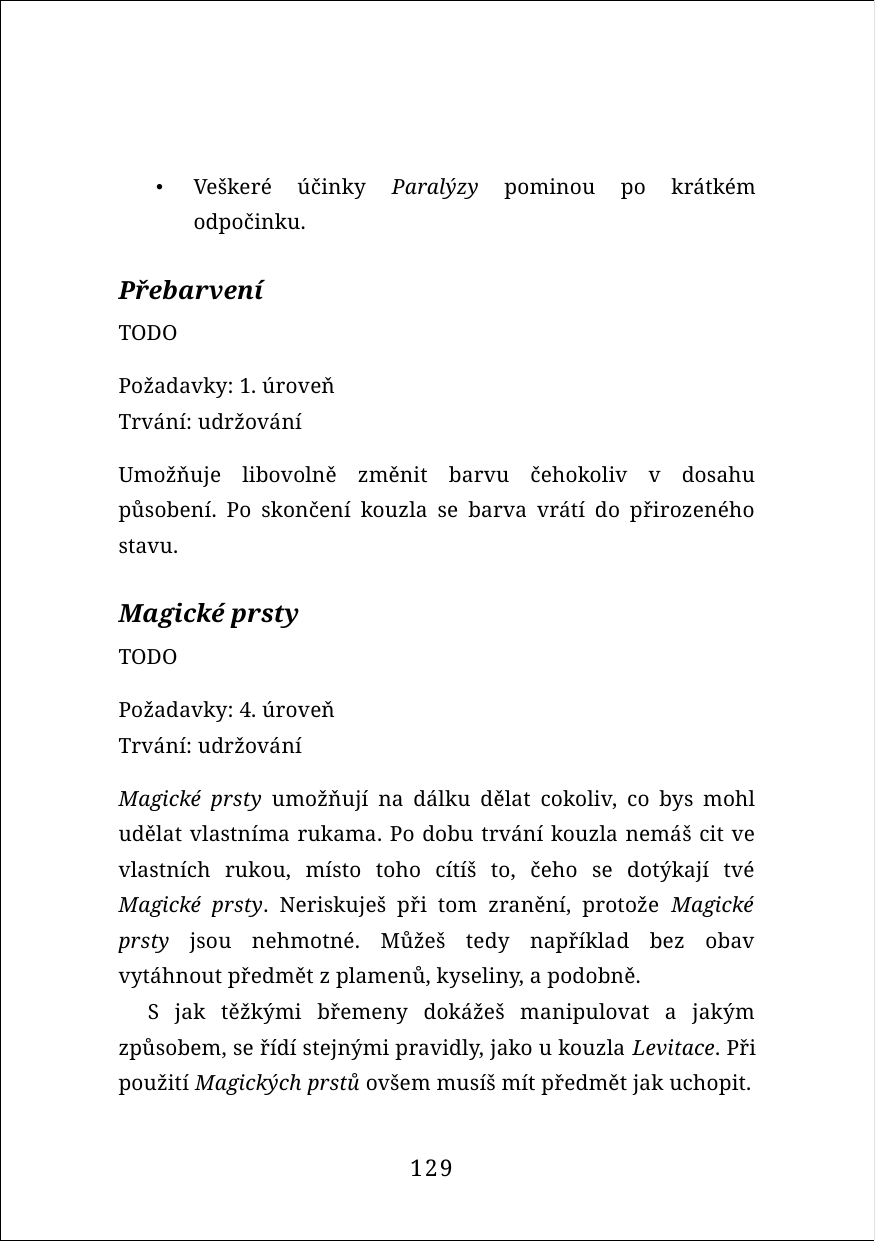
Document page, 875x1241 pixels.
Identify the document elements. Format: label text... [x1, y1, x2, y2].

text Požadavky: 4. úroveň Trvání: udržování [118, 695, 756, 759]
text Magické prsty umožňují na dálku dělat cokoliv, co bys mohl udělat vlastníma rukama. Po dobu trvání kouzla nemáš cit ve vlastních rukou, místo toho cítíš to, čeho se dotýkají tvé Magické prsty. Neriskuješ při tom zranění, protože Magické prsty jsou nehmotné. Můžeš tedy například bez obav vytáhnout předmět z plamenů, kyseliny, a podobně. S jak těžkými břemeny dokážeš manipulovat a jakým způsobem, se řídí stejnými pravidly, jako u kouzla Levitace. Při použití Magických prstů ovšem musíš mít předmět jak uchopit. [118, 784, 756, 1097]
text TODO [118, 318, 756, 347]
text TODO [118, 642, 756, 670]
list Veškeré účinky Paralýzy pominou po krátkém odpočinku. [156, 172, 756, 236]
subtitle Magické prsty [118, 596, 756, 630]
text Požadavky: 1. úroveň Trvání: udržování [118, 371, 756, 435]
text Umožňuje libovolně změnit barvu čehokoliv v dosahu působení. Po skončení kouzla se barva vrátí do přirozeného stavu. [118, 460, 756, 559]
subtitle Přebarvení [118, 272, 756, 306]
